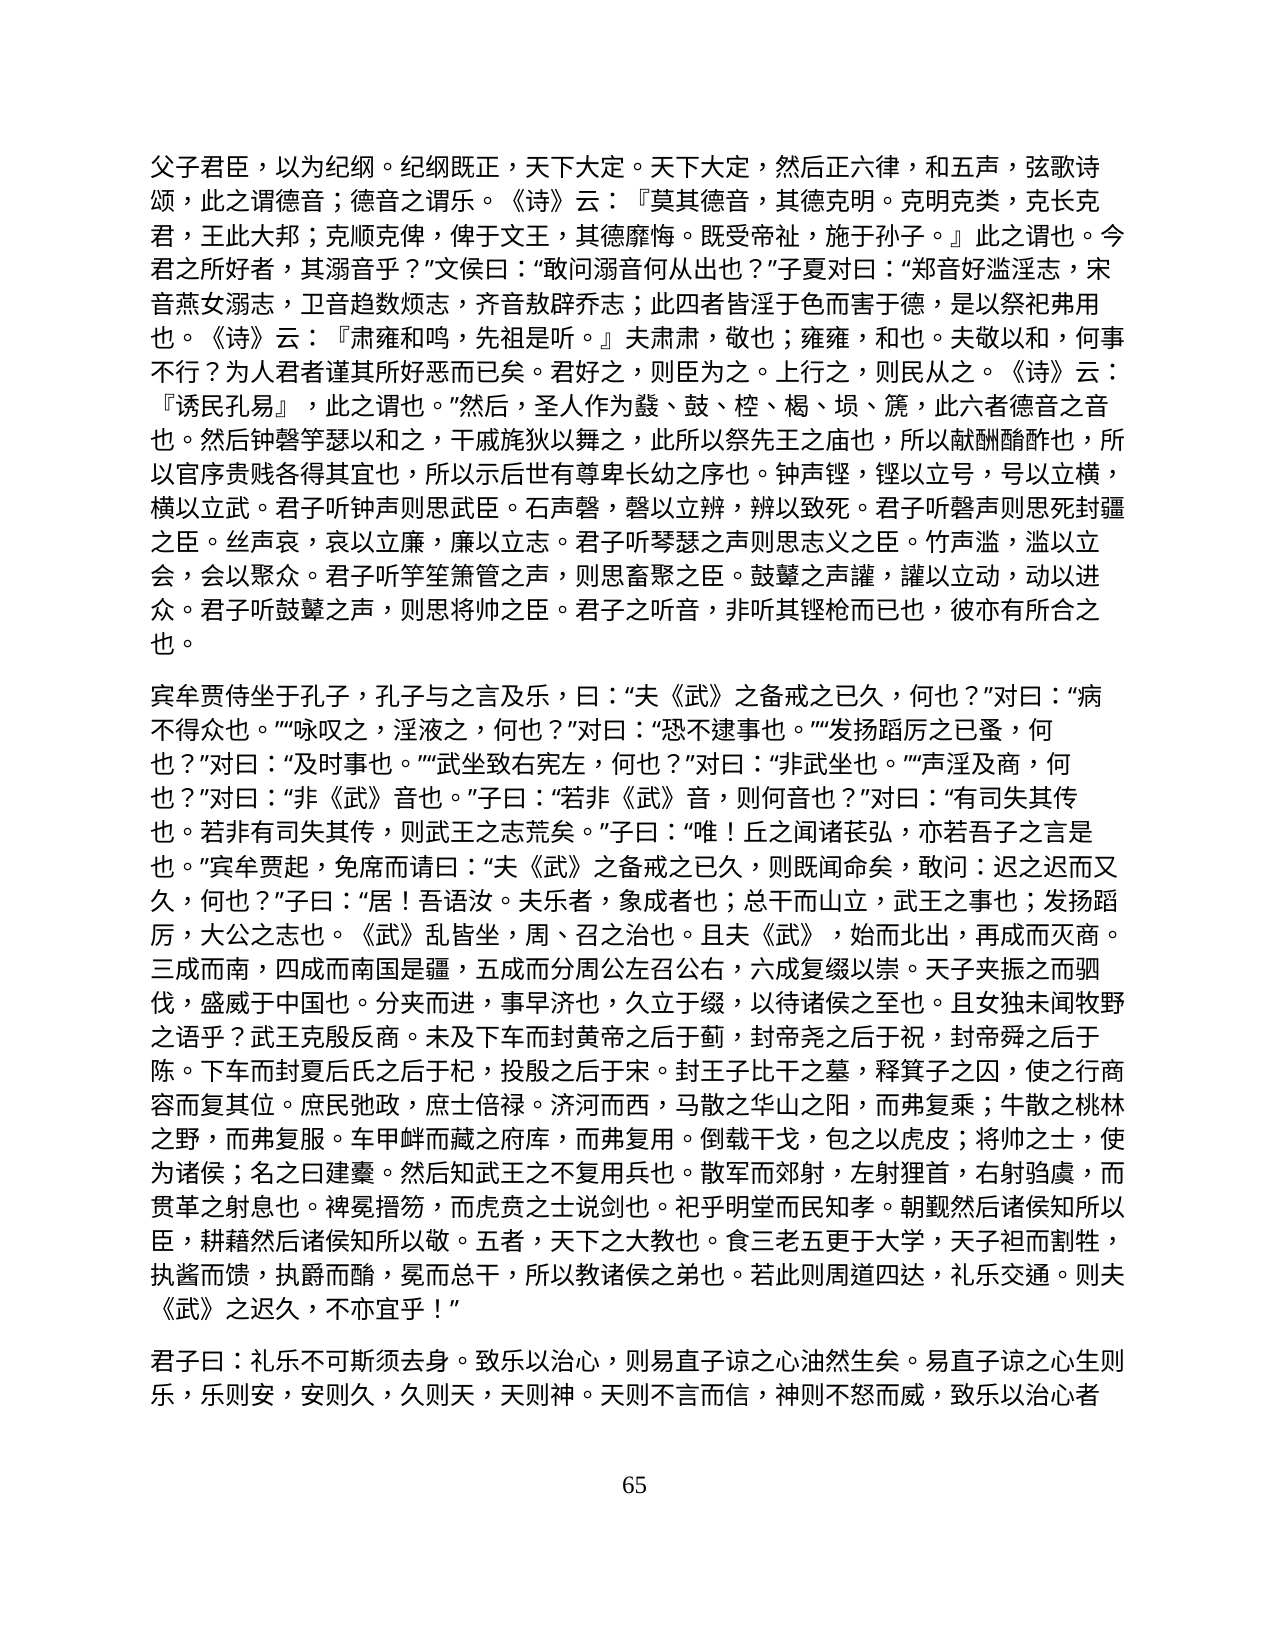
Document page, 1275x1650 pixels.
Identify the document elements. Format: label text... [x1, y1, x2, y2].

text 宾牟贾侍坐于孔子，孔子与之言及乐，曰：“夫《武》之备戒之已久，何也？”对曰：“病不得众也。”“咏叹之，淫液之，何也？”对曰：“恐不逮事也。”“发扬蹈厉之已蚤，何也？”对曰：“及时事也。”“武坐致右宪左，何也？”对曰：“非武坐也。”“声淫及商，何也？”对曰：“非《武》音也。”子曰：“若非《武》音，则何音也？”对曰：“有司失其传也。若非有司失其传，则武王之志荒矣。”子曰：“唯！丘之闻诸苌弘，亦若吾子之言是也。”宾牟贾起，免席而请曰：“夫《武》之备戒之已久，则既闻命矣，敢问：迟之迟而又久，何也？”子曰：“居！吾语汝。夫乐者，象成者也；总干而山立，武王之事也；发扬蹈厉，大公之志也。《武》乱皆坐，周、召之治也。且夫《武》，始而北出，再成而灭商。三成而南，四成而南国是疆，五成而分周公左召公右，六成复缀以崇。天子夹振之而驷伐，盛威于中国也。分夹而进，事早济也，久立于缀，以待诸侯之至也。且女独未闻牧野之语乎？武王克殷反商。未及下车而封黄帝之后于蓟，封帝尧之后于祝，封帝舜之后于陈。下车而封夏后氏之后于杞，投殷之后于宋。封王子比干之墓，释箕子之囚，使之行商容而复其位。庶民弛政，庶士倍禄。济河而西，马散之华山之阳，而弗复乘；牛散之桃林之野，而弗复服。车甲衅而藏之府库，而弗复用。倒载干戈，包之以虎皮；将帅之士，使为诸侯；名之曰建櫜。然后知武王之不复用兵也。散军而郊射，左射狸首，右射驺虞，而贯革之射息也。裨冕搢笏，而虎贲之士说剑也。祀乎明堂而民知孝。朝觐然后诸侯知所以臣，耕藉然后诸侯知所以敬。五者，天下之大教也。食三老五更于大学，天子袒而割牲，执酱而馈，执爵而酳，冕而总干，所以教诸侯之弟也。若此则周道四达，礼乐交通。则夫《武》之迟久，不亦宜乎！” [150, 679, 1125, 1326]
text 君子曰：礼乐不可斯须去身。致乐以治心，则易直子谅之心油然生矣。易直子谅之心生则乐，乐则安，安则久，久则天，天则神。天则不言而信，神则不怒而威，致乐以治心者 [150, 1344, 1125, 1412]
text 父子君臣，以为纪纲。纪纲既正，天下大定。天下大定，然后正六律，和五声，弦歌诗颂，此之谓德音；德音之谓乐。《诗》云：『莫其德音，其德克明。克明克类，克长克君，王此大邦；克顺克俾，俾于文王，其德靡悔。既受帝祉，施于孙子。』此之谓也。今君之所好者，其溺音乎？”文侯曰：“敢问溺音何从出也？”子夏对曰：“郑音好滥淫志，宋音燕女溺志，卫音趋数烦志，齐音敖辟乔志；此四者皆淫于色而害于德，是以祭祀弗用也。《诗》云：『肃雍和鸣，先祖是听。』夫肃肃，敬也；雍雍，和也。夫敬以和，何事不行？为人君者谨其所好恶而已矣。君好之，则臣为之。上行之，则民从之。《诗》云：『诱民孔易』，此之谓也。”然后，圣人作为鼗、鼓、椌、楬、埙、篪，此六者德音之音也。然后钟磬竽瑟以和之，干戚旄狄以舞之，此所以祭先王之庙也，所以献酬酳酢也，所以官序贵贱各得其宜也，所以示后世有尊卑长幼之序也。钟声铿，铿以立号，号以立横，横以立武。君子听钟声则思武臣。石声磬，磬以立辨，辨以致死。君子听磬声则思死封疆之臣。丝声哀，哀以立廉，廉以立志。君子听琴瑟之声则思志义之臣。竹声滥，滥以立会，会以聚众。君子听竽笙箫管之声，则思畜聚之臣。鼓鼙之声讙，讙以立动，动以进众。君子听鼓鼙之声，则思将帅之臣。君子之听音，非听其铿枪而已也，彼亦有所合之也。 [150, 150, 1125, 661]
